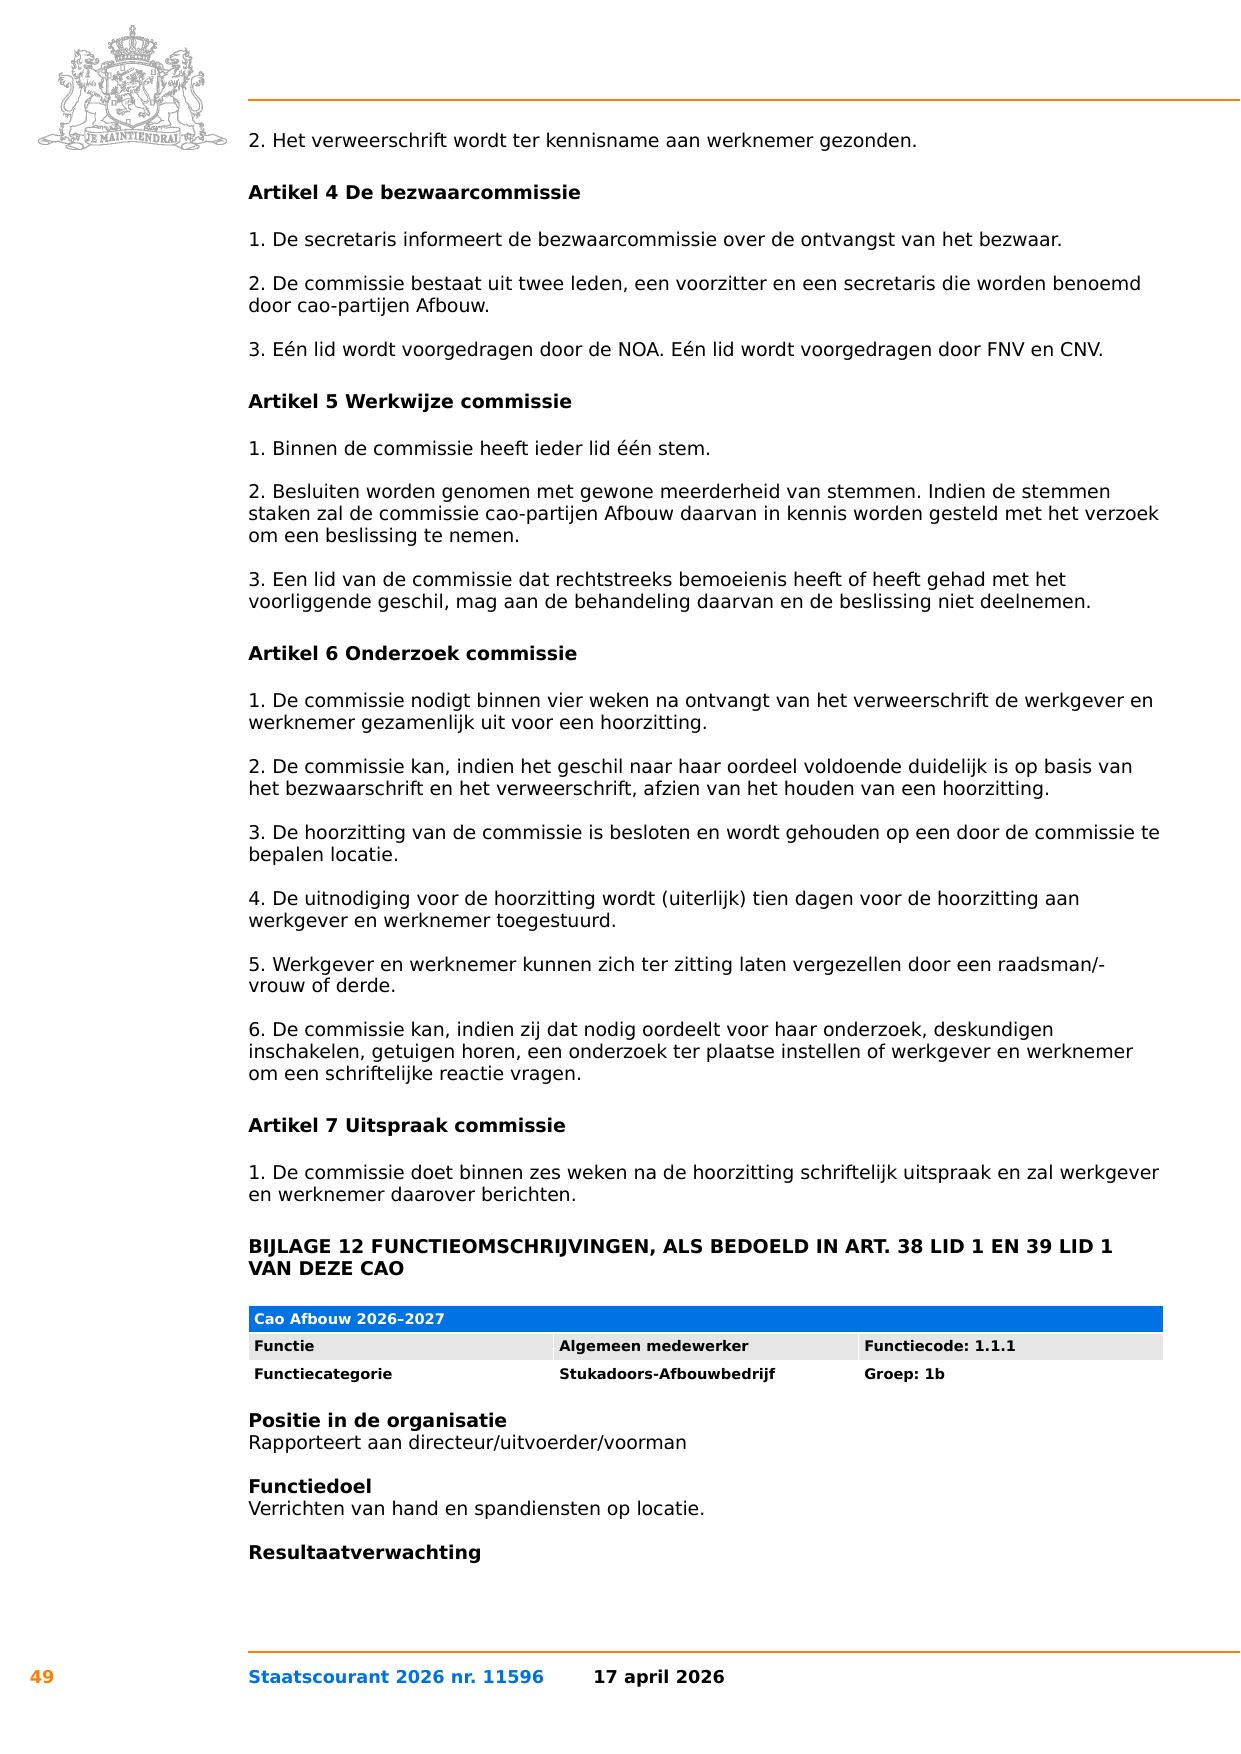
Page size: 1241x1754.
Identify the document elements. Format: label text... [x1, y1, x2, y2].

text 1. De secretaris informeert de bezwaarcommissie over de ontvangst van het bezwaar. [248, 229, 1163, 251]
picture [38, 25, 227, 150]
text Functiedoel [248, 1476, 1163, 1498]
text 1. De commissie doet binnen zes weken na de hoorzitting schriftelijk uitspraak en zal werkgever en werknemer daarover berichten. [248, 1162, 1163, 1206]
text Positie in de organisatie [248, 1410, 1163, 1432]
text 6. De commissie kan, indien zij dat nodig oordeelt voor haar onderzoek, deskundigen inschakelen, getuigen horen, een onderzoek ter plaatse instellen of werkgever en werknemer om een schriftelijke reactie vragen. [248, 1019, 1163, 1085]
text 2. De commissie bestaat uit twee leden, een voorzitter en een secretaris die worden benoemd door cao-partijen Afbouw. [248, 273, 1163, 317]
text 3. De hoorzitting van de commissie is besloten en wordt gehouden op een door de commissie te bepalen locatie. [248, 822, 1163, 866]
table_header Cao Afbouw 2026–2027 [249, 1306, 1163, 1332]
subtitle BIJLAGE 12 FUNCTIEOMSCHRIJVINGEN, ALS BEDOELD IN ART. 38 LID 1 EN 39 LID 1 VAN DEZE CAO [248, 1236, 1163, 1280]
text 2. De commissie kan, indien het geschil naar haar oordeel voldoende duidelijk is op basis van het bezwaarschrift en het verweerschrift, afzien van het houden van een hoorzitting. [248, 756, 1163, 800]
subtitle Artikel 6 Onderzoek commissie [248, 643, 1163, 665]
subtitle Artikel 5 Werkwijze commissie [248, 391, 1163, 412]
table_cell Functiecode: 1.1.1 [859, 1334, 1163, 1360]
table_cell Functie [249, 1334, 553, 1360]
text 3. Eén lid wordt voorgedragen door de NOA. Eén lid wordt voorgedragen door FNV en CNV. [248, 338, 1163, 361]
text 2. Het verweerschrift wordt ter kennisname aan werknemer gezonden. [248, 130, 1163, 152]
text 1. De commissie nodigt binnen vier weken na ontvangt van het verweerschrift de werkgever en werknemer gezamenlijk uit voor een hoorzitting. [248, 690, 1163, 734]
text Rapporteert aan directeur/uitvoerder/voorman [248, 1432, 1163, 1454]
text Resultaatverwachting [248, 1542, 1163, 1564]
table_cell Stukadoors-Afbouwbedrijf [554, 1361, 858, 1387]
text 3. Een lid van de commissie dat rechtstreeks bemoeienis heeft of heeft gehad met het voorliggende geschil, mag aan de behandeling daarvan en de beslissing niet deelnemen. [248, 569, 1163, 613]
text 2. Besluiten worden genomen met gewone meerderheid van stemmen. Indien de stemmen staken zal de commissie cao-partijen Afbouw daarvan in kennis worden gesteld met het verzoek om een beslissing te nemen. [248, 481, 1163, 547]
text 4. De uitnodiging voor de hoorzitting wordt (uiterlijk) tien dagen voor de hoorzitting aan werkgever en werknemer toegestuurd. [248, 888, 1163, 932]
text 5. Werkgever en werknemer kunnen zich ter zitting laten vergezellen door een raadsman/- vrouw of derde. [248, 953, 1163, 997]
table_cell Groep: 1b [859, 1361, 1163, 1387]
table_cell Functiecategorie [249, 1361, 553, 1387]
table_cell Algemeen medewerker [554, 1334, 858, 1360]
subtitle Artikel 4 De bezwaarcommissie [248, 182, 1163, 204]
subtitle Artikel 7 Uitspraak commissie [248, 1115, 1163, 1137]
text Verrichten van hand en spandiensten op locatie. [248, 1498, 1163, 1520]
text 1. Binnen de commissie heeft ieder lid één stem. [248, 437, 1163, 459]
